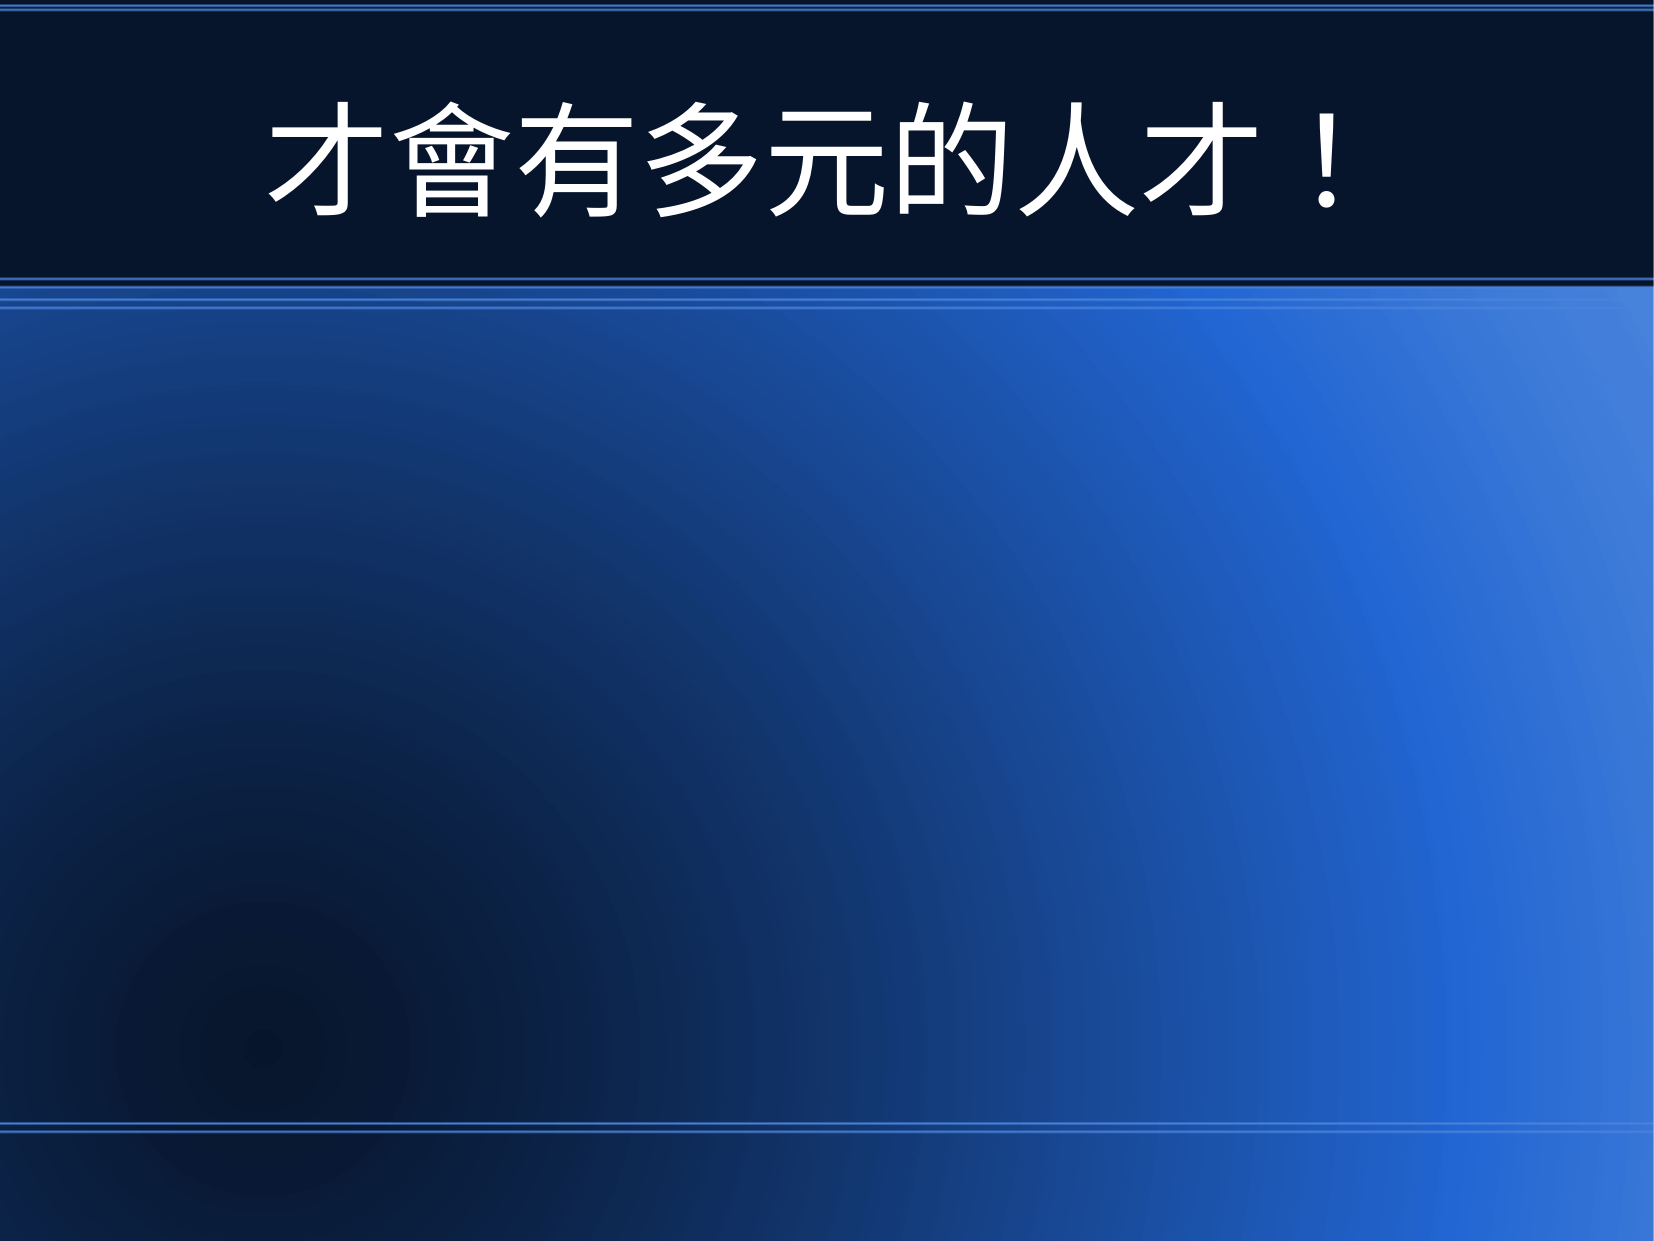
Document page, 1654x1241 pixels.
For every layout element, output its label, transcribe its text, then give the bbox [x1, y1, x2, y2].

title 才會有多元的人才！ [82, 49, 1571, 257]
picture [0, 0, 1654, 1241]
